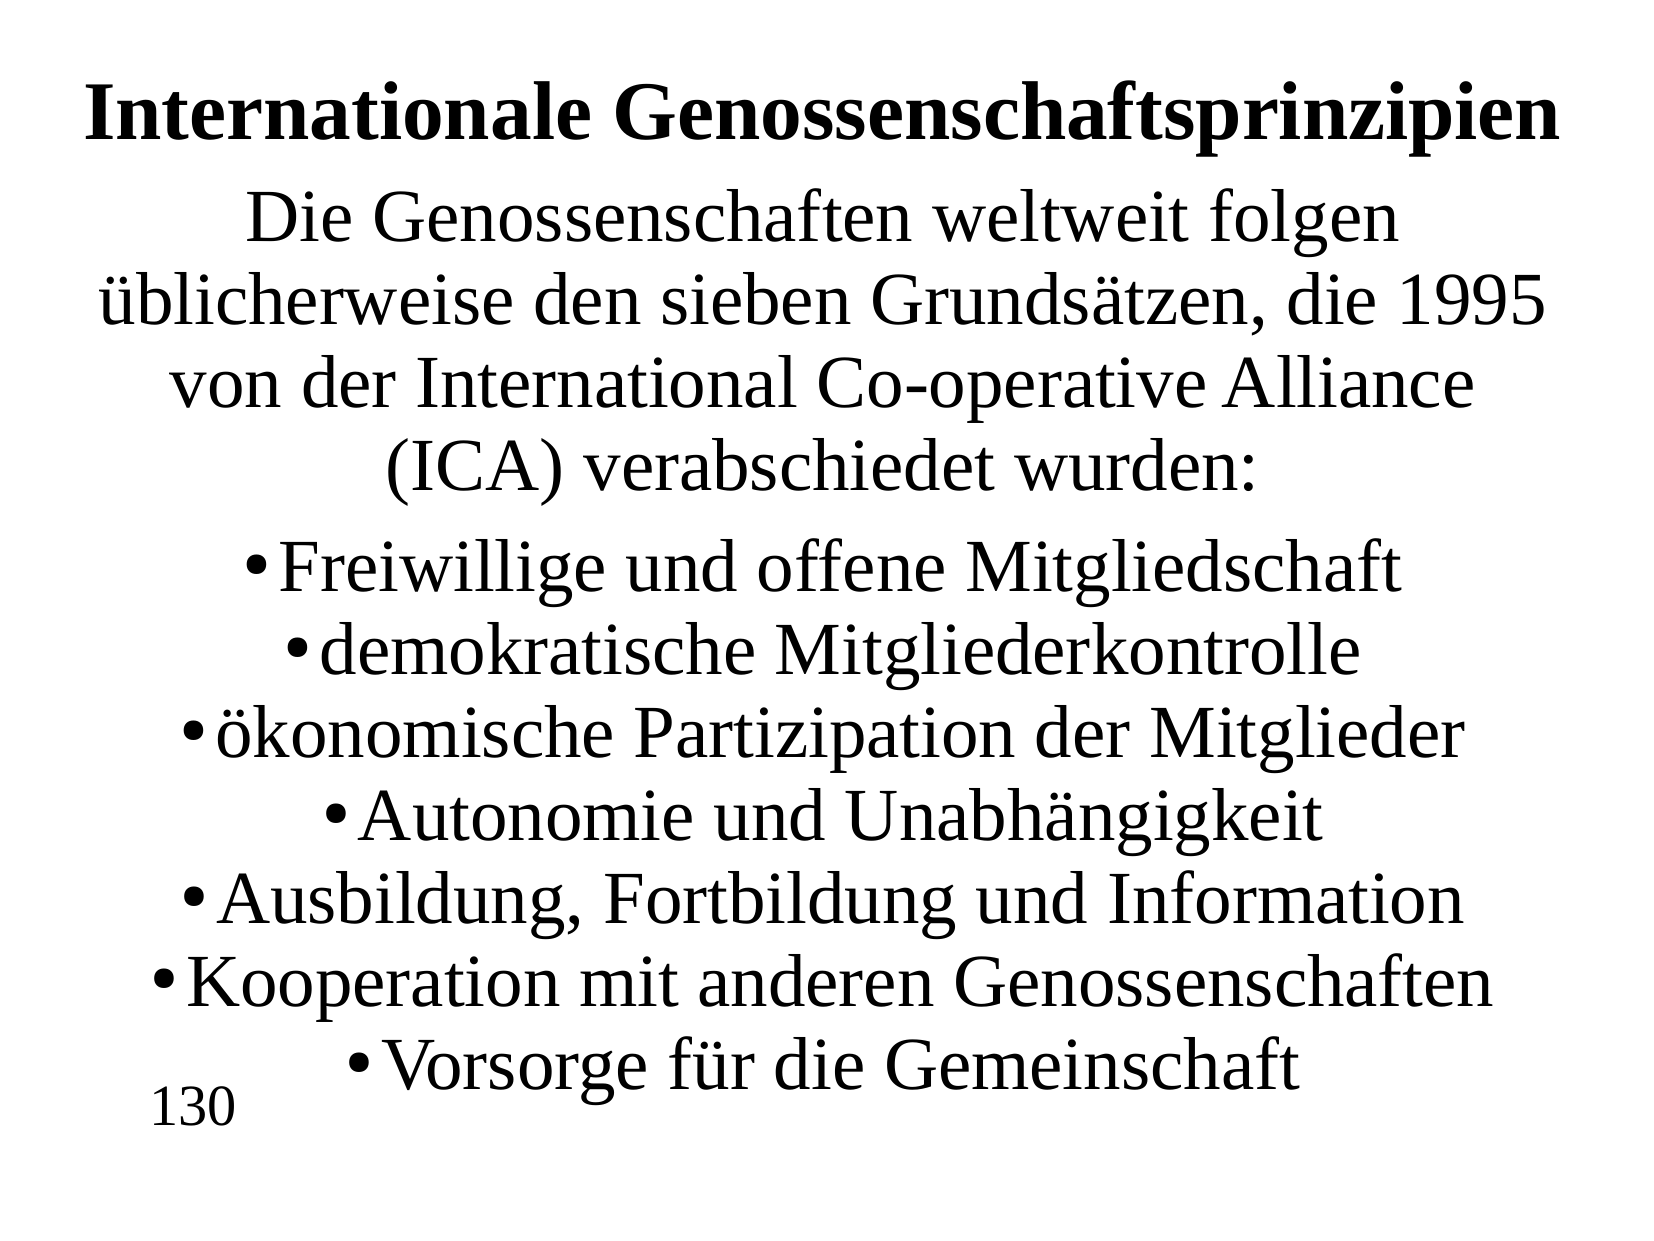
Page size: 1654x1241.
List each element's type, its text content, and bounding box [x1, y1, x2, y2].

text_box [0, 1065, 413, 1174]
text_box Internationale Genossenschaftsprinzipien Die Genossenschaften weltweit folgen üblicherweise den sieben Grundsätzen, die 1995 von der International Co-operative Alliance (ICA) verabschiedet wurden: Freiwillige und offene Mitgliedschaft demokratische Mitgliederkontrolle ökonomische Partizipation der Mitglieder Autonomie und Unabhängigkeit Ausbildung, Fortbildung und Information Kooperation mit anderen Genossenschaften Vorsorge für die Gemeinschaft [68, 57, 1603, 1117]
